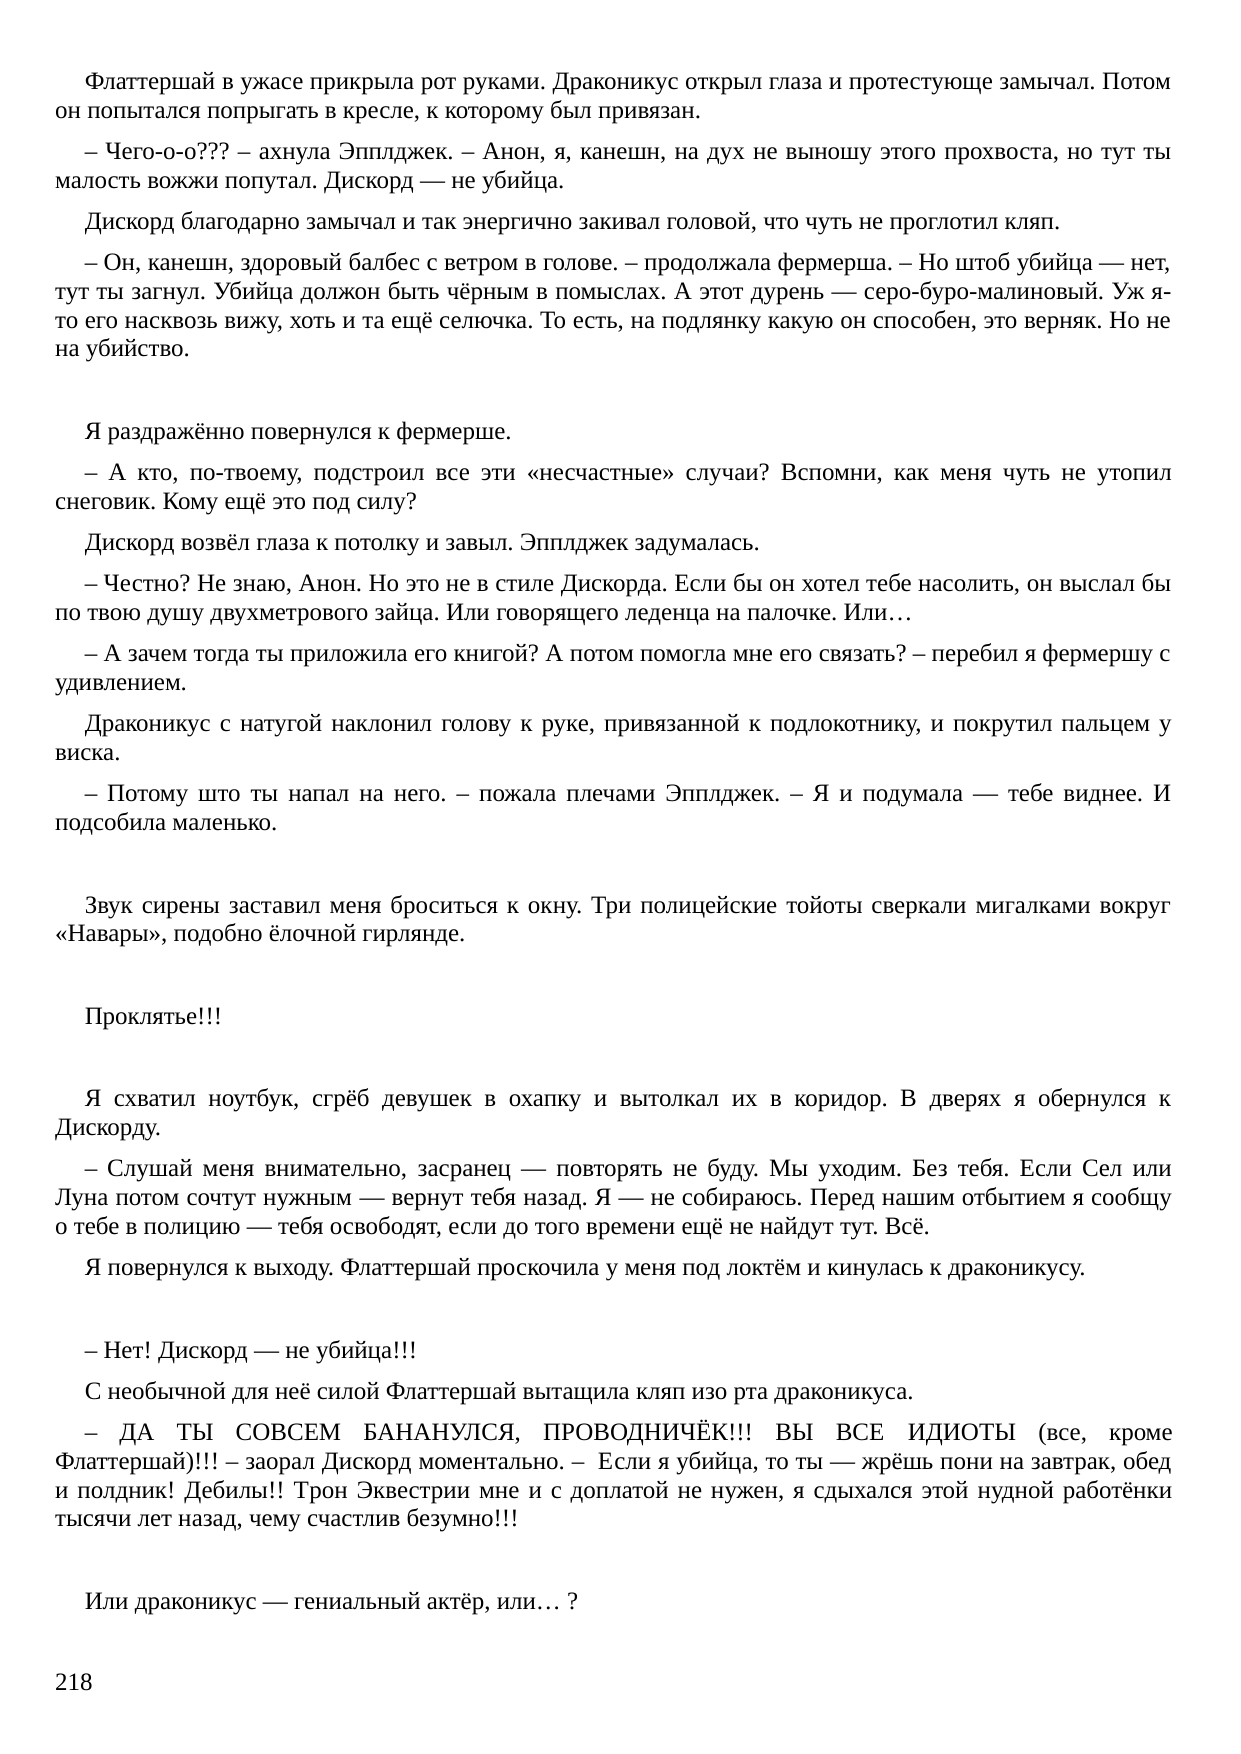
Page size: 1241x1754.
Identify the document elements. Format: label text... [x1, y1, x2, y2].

text Я повернулся к выходу. Флаттершай проскочила у меня под локтём и кинулась к драконикусу. [55, 1252, 1173, 1281]
text – А кто, по-твоему, подстроил все эти «несчастные» случаи? Вспомни, как меня чуть не утопил снеговик. Кому ещё это под силу? [55, 457, 1173, 515]
text – А зачем тогда ты приложила его книгой? А потом помогла мне его связать? – перебил я фермершу с удивлением. [55, 638, 1173, 696]
text Или драконикус — гениальный актёр, или… ? [55, 1586, 1173, 1615]
text – Честно? Не знаю, Анон. Но это не в стиле Дискорда. Если бы он хотел тебе насолить, он выслал бы по твою душу двухметрового зайца. Или говорящего леденца на палочке. Или… [55, 568, 1173, 626]
text Проклятье!!! [55, 1001, 1173, 1030]
text Я схватил ноутбук, сгрёб девушек в охапку и вытолкал их в коридор. В дверях я обернулся к Дискорду. [55, 1083, 1173, 1141]
text – Чего-о-о??? – ахнула Эпплджек. – Анон, я, канешн, на дух не выношу этого прохвоста, но тут ты малость вожжи попутал. Дискорд — не убийца. [55, 136, 1173, 193]
text Дискорд благодарно замычал и так энергично закивал головой, что чуть не проглотил кляп. [55, 206, 1173, 235]
text – Потому што ты напал на него. – пожала плечами Эпплджек. – Я и подумала — тебе виднее. И подсобила маленько. [55, 778, 1173, 836]
text Флаттершай в ужасе прикрыла рот руками. Драконикус открыл глаза и протестующе замычал. Потом он попытался попрыгать в кресле, к которому был привязан. [55, 66, 1173, 123]
text Звук сирены заставил меня броситься к окну. Три полицейские тойоты сверкали мигалками вокруг «Навары», подобно ёлочной гирлянде. [55, 890, 1173, 947]
text – Нет! Дискорд — не убийца!!! [55, 1335, 1173, 1363]
text Дискорд возвёл глаза к потолку и завыл. Эпплджек задумалась. [55, 527, 1173, 556]
text Драконикус с натугой наклонил голову к руке, привязанной к подлокотнику, и покрутил пальцем у виска. [55, 708, 1173, 766]
text – ДА ТЫ СОВСЕМ БАНАНУЛСЯ, ПРОВОДНИЧЁК!!! ВЫ ВСЕ ИДИОТЫ (все, кроме Флаттершай)!!! – заорал Дискорд моментально. – Если я убийца, то ты — жрёшь пони на завтрак, обед и полдник! Дебилы!! Трон Эквестрии мне и с доплатой не нужен, я сдыхался этой нудной работёнки тысячи лет назад, чему счастлив безумно!!! [55, 1417, 1173, 1532]
text С необычной для неё силой Флаттершай вытащила кляп изо рта драконикуса. [55, 1376, 1173, 1405]
text – Он, канешн, здоровый балбес с ветром в голове. – продолжала фермерша. – Но штоб убийца — нет, тут ты загнул. Убийца должон быть чёрным в помыслах. А этот дурень — серо-буро-малиновый. Уж я-то его насквозь вижу, хоть и та ещё селючка. То есть, на подлянку какую он способен, это верняк. Но не на убийство. [55, 247, 1173, 362]
text – Слушай меня внимательно, засранец — повторять не буду. Мы уходим. Без тебя. Если Сел или Луна потом сочтут нужным — вернут тебя назад. Я — не собираюсь. Перед нашим отбытием я сообщу о тебе в полицию — тебя освободят, если до того времени ещё не найдут тут. Всё. [55, 1153, 1173, 1240]
text Я раздражённо повернулся к фермерше. [55, 416, 1173, 445]
